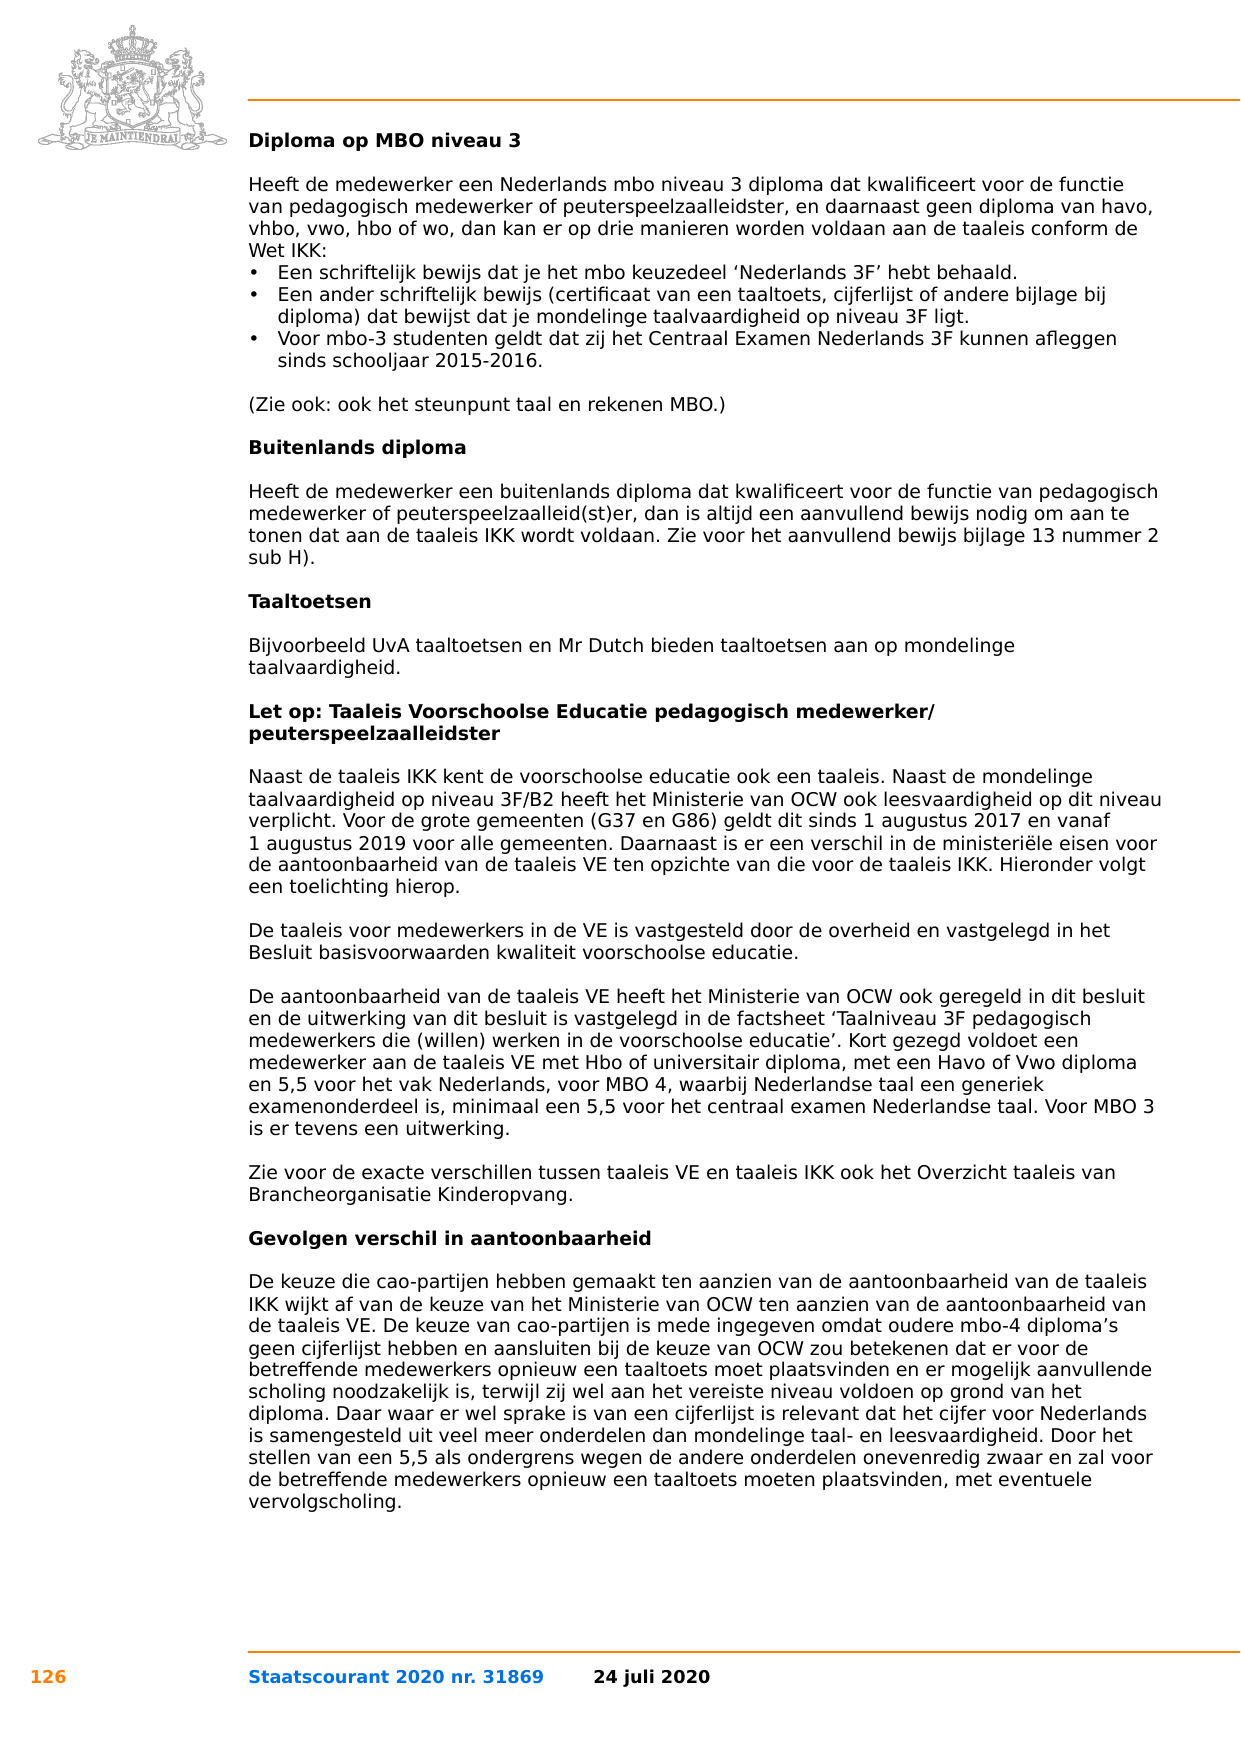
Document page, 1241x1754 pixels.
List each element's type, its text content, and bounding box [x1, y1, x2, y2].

text De keuze die cao-partijen hebben gemaakt ten aanzien van de aantoonbaarheid van de taaleis IKK wijkt af van de keuze van het Ministerie van OCW ten aanzien van de aantoonbaarheid van de taaleis VE. De keuze van cao-partijen is mede ingegeven omdat oudere mbo-4 diploma’s geen cijferlijst hebben en aansluiten bij de keuze van OCW zou betekenen dat er voor de betreffende medewerkers opnieuw een taaltoets moet plaatsvinden en er mogelijk aanvullende scholing noodzakelijk is, terwijl zij wel aan het vereiste niveau voldoen op grond van het diploma. Daar waar er wel sprake is van een cijferlijst is relevant dat het cijfer voor Nederlands is samengesteld uit veel meer onderdelen dan mondelinge taal- en leesvaardigheid. Door het stellen van een 5,5 als ondergrens wegen de andere onderdelen onevenredig zwaar en zal voor de betreffende medewerkers opnieuw een taaltoets moeten plaatsvinden, met eventuele vervolgscholing. [248, 1271, 1163, 1513]
text De aantoonbaarheid van de taaleis VE heeft het Ministerie van OCW ook geregeld in dit besluit en de uitwerking van dit besluit is vastgelegd in de factsheet ‘Taalniveau 3F pedagogisch medewerkers die (willen) werken in de voorschoolse educatie’. Kort gezegd voldoet een medewerker aan de taaleis VE met Hbo of universitair diploma, met een Havo of Vwo diploma en 5,5 voor het vak Nederlands, voor MBO 4, waarbij Nederlandse taal een generiek examenonderdeel is, minimaal een 5,5 voor het centraal examen Nederlandse taal. Voor MBO 3 is er tevens een uitwerking. [248, 986, 1163, 1140]
picture [38, 25, 227, 150]
subtitle Let op: Taaleis Voorschoolse Educatie pedagogisch medewerker/ peuterspeelzaalleidster [248, 701, 1163, 744]
subtitle Gevolgen verschil in aantoonbaarheid [248, 1228, 1163, 1249]
text (Zie ook: ook het steunpunt taal en rekenen MBO.) [248, 393, 1163, 415]
text Heeft de medewerker een Nederlands mbo niveau 3 diploma dat kwalificeert voor de functie van pedagogisch medewerker of peuterspeelzaalleidster, en daarnaast geen diploma van havo, vhbo, vwo, hbo of wo, dan kan er op drie manieren worden voldaan aan de taaleis conform de Wet IKK: [248, 174, 1163, 262]
subtitle Buitenlands diploma [248, 437, 1163, 459]
text De taaleis voor medewerkers in de VE is vastgesteld door de overheid en vastgelegd in het Besluit basisvoorwaarden kwaliteit voorschoolse educatie. [248, 920, 1163, 964]
subtitle Taaltoetsen [248, 591, 1163, 613]
text Naast de taaleis IKK kent de voorschoolse educatie ook een taaleis. Naast de mondelinge taalvaardigheid op niveau 3F/B2 heeft het Ministerie van OCW ook leesvaardigheid op dit niveau verplicht. Voor de grote gemeenten (G37 en G86) geldt dit sinds 1 augustus 2017 en vanaf 1 augustus 2019 voor alle gemeenten. Daarnaast is er een verschil in de ministeriële eisen voor de aantoonbaarheid van de taaleis VE ten opzichte van die voor de taaleis IKK. Hieronder volgt een toelichting hierop. [248, 766, 1163, 898]
text Heeft de medewerker een buitenlands diploma dat kwalificeert voor de functie van pedagogisch medewerker of peuterspeelzaalleid(st)er, dan is altijd een aanvullend bewijs nodig om aan te tonen dat aan de taaleis IKK wordt voldaan. Zie voor het aanvullend bewijs bijlage 13 nummer 2 sub H). [248, 481, 1163, 569]
text Bijvoorbeeld UvA taaltoetsen en Mr Dutch bieden taaltoetsen aan op mondelinge taalvaardigheid. [248, 635, 1163, 679]
subtitle Diploma op MBO niveau 3 [248, 130, 1163, 152]
text • Een schriftelijk bewijs dat je het mbo keuzedeel ‘Nederlands 3F’ hebt behaald. [248, 262, 1163, 284]
text • Een ander schriftelijk bewijs (certificaat van een taaltoets, cijferlijst of andere bijlage bij diploma) dat bewijst dat je mondelinge taalvaardigheid op niveau 3F ligt. [248, 284, 1163, 328]
text Zie voor de exacte verschillen tussen taaleis VE en taaleis IKK ook het Overzicht taaleis van Brancheorganisatie Kinderopvang. [248, 1162, 1163, 1206]
text • Voor mbo-3 studenten geldt dat zij het Centraal Examen Nederlands 3F kunnen afleggen sinds schooljaar 2015-2016. [248, 328, 1163, 372]
